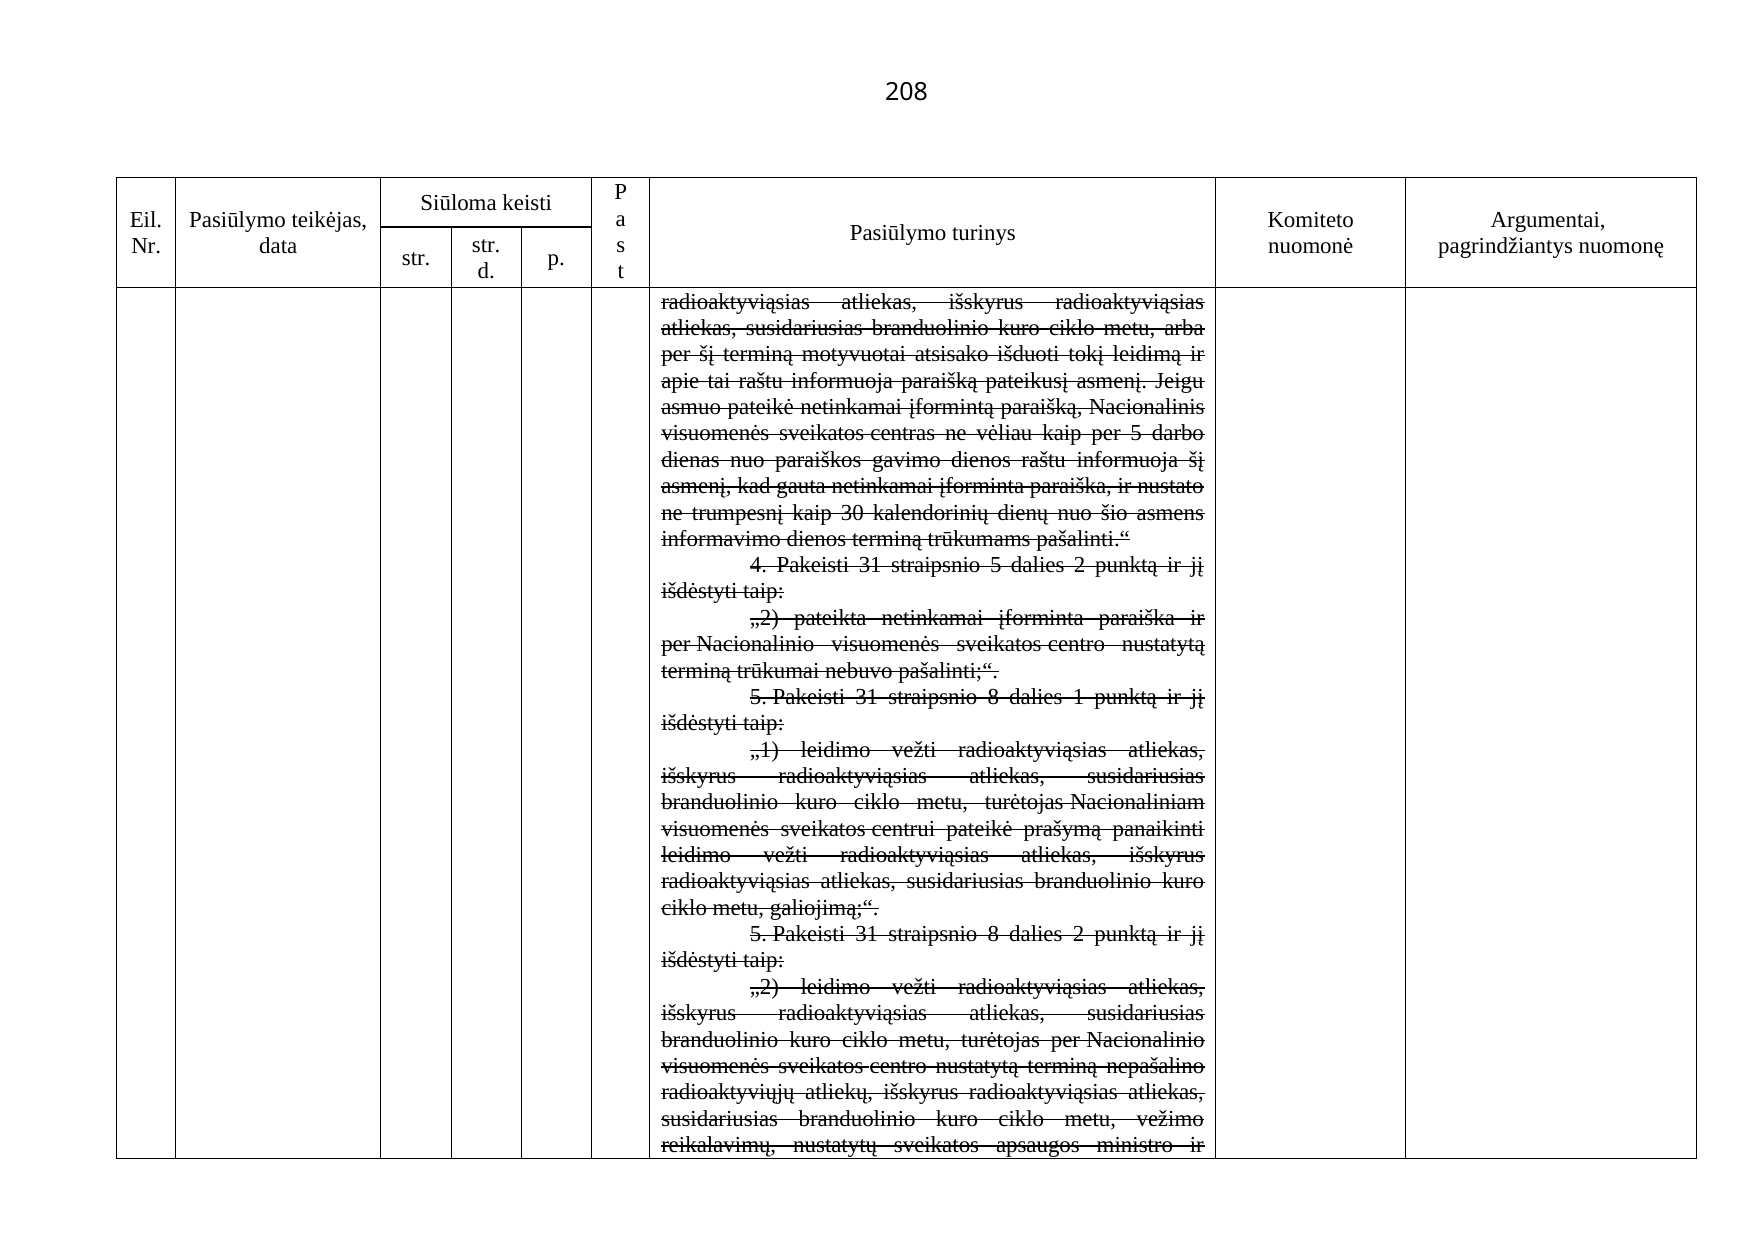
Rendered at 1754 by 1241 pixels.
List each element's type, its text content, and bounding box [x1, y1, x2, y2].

table_cell str. d. [452, 228, 521, 287]
table_cell radioaktyviąsias atliekas, išskyrus radioaktyviąsias atliekas, susidariusias branduolinio kuro ciklo metu, arba per šį terminą motyvuotai atsisako išduoti tokį leidimą ir apie tai raštu informuoja paraišką pateikusį asmenį. Jeigu asmuo pateikė netinkamai įformintą paraišką, Nacionalinis visuomenės sveikatos centras ne vėliau kaip per 5 darbo dienas nuo paraiškos gavimo dienos raštu informuoja šį asmenį, kad gauta netinkamai įforminta paraiška, ir nustato ne trumpesnį kaip 30 kalendorinių dienų nuo šio asmens informavimo dienos terminą trūkumams pašalinti.“ 4. Pakeisti 31 straipsnio 5 dalies 2 punktą ir jį išdėstyti taip: „2) pateikta netinkamai įforminta paraiška ir per Nacionalinio visuomenės sveikatos centro nustatytą terminą trūkumai nebuvo pašalinti;“. 5. Pakeisti 31 straipsnio 8 dalies 1 punktą ir jį išdėstyti taip: „1) leidimo vežti radioaktyviąsias atliekas, išskyrus radioaktyviąsias atliekas, susidariusias branduolinio kuro ciklo metu, turėtojas Nacionaliniam visuomenės sveikatos centrui pateikė prašymą panaikinti leidimo vežti radioaktyviąsias atliekas, išskyrus radioaktyviąsias atliekas, susidariusias branduolinio kuro ciklo metu, galiojimą;“. 5. Pakeisti 31 straipsnio 8 dalies 2 punktą ir jį išdėstyti taip: „2) leidimo vežti radioaktyviąsias atliekas, išskyrus radioaktyviąsias atliekas, susidariusias branduolinio kuro ciklo metu, turėtojas per Nacionalinio visuomenės sveikatos centro nustatytą terminą nepašalino radioaktyviųjų atliekų, išskyrus radioaktyviąsias atliekas, susidariusias branduolinio kuro ciklo metu, vežimo reikalavimų, nustatytų sveikatos apsaugos ministro ir [650, 288, 1215, 1157]
table_header Eil. Nr. [117, 178, 175, 287]
table_cell str. [381, 228, 451, 287]
table_header Pastabos [592, 178, 649, 287]
table_header Argumentai, pagrindžiantys nuomonę [1406, 178, 1696, 287]
table_cell [117, 288, 175, 1157]
table_header Pasiūlymo teikėjas, data [176, 178, 380, 287]
table_cell [1216, 288, 1405, 1157]
table_cell [592, 288, 649, 1157]
table_cell [381, 288, 451, 1157]
table_cell p. [522, 228, 591, 287]
table_cell [452, 288, 521, 1157]
table_cell [522, 288, 591, 1157]
table_cell [1406, 288, 1696, 1157]
table_header Pasiūlymo turinys [650, 178, 1215, 287]
table_cell [176, 288, 380, 1157]
table_header Siūloma keisti [381, 178, 591, 226]
table_header Komiteto nuomonė [1216, 178, 1405, 287]
